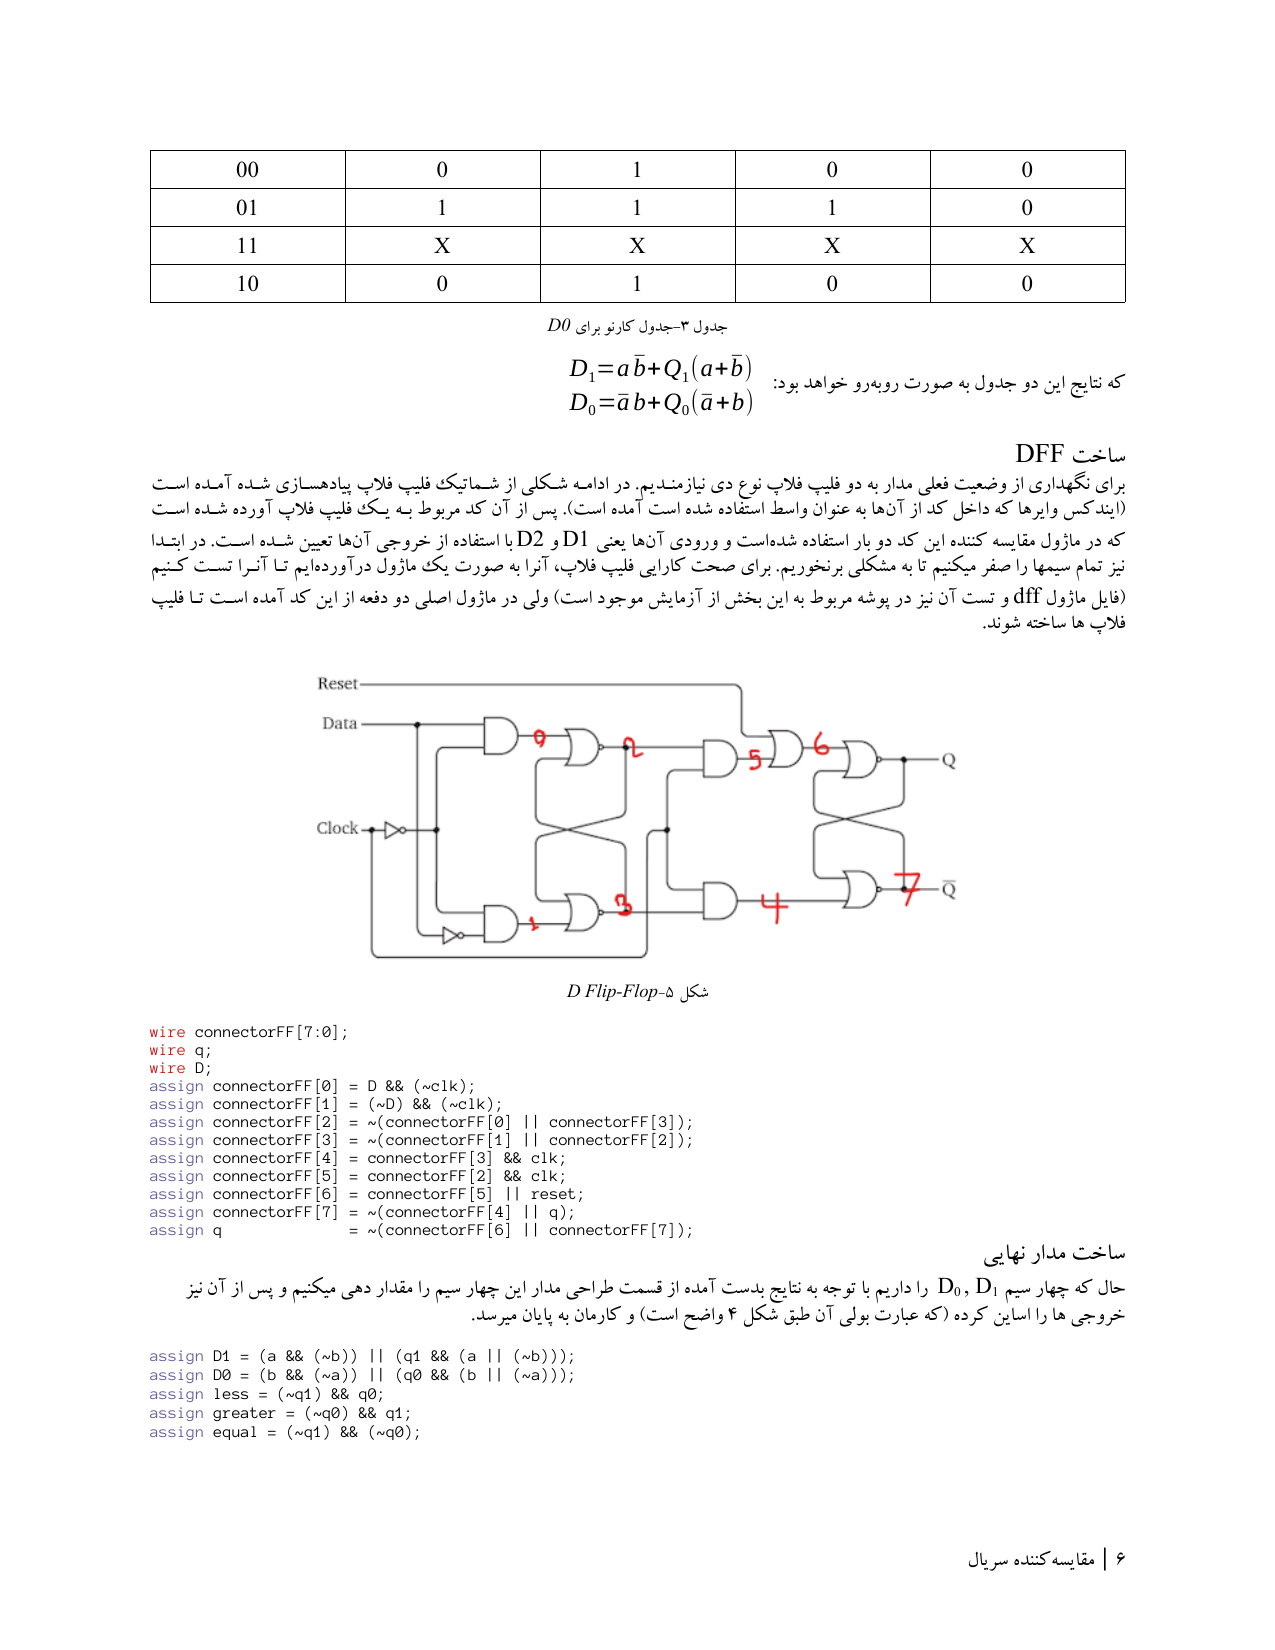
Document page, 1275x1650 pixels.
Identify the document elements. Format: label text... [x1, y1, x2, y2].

table_cell 10 [151, 265, 345, 302]
text assign D0 = (b && (~a)) || (q0 && (b || (~a))); [150, 1367, 1125, 1383]
table_cell X [736, 227, 930, 264]
table_cell X [346, 227, 540, 264]
table_cell X [541, 227, 735, 264]
table_cell 11 [151, 227, 345, 264]
table_cell 00 [151, 151, 345, 188]
text assign connectorFF[7] = ~(connectorFF[4] || q); [150, 1203, 1125, 1220]
table_cell 0 [736, 265, 930, 302]
text جدول ۳-جدول کارنو برای D0 [150, 314, 1125, 339]
text assign connectorFF[0] = D && (~clk); [150, 1078, 1125, 1095]
table_cell 0 [736, 151, 930, 188]
table_cell 0 [931, 189, 1125, 226]
table_cell 1 [541, 151, 735, 188]
text assign connectorFF[1] = (~D) && (~clk); [150, 1096, 1125, 1113]
text assign connectorFF[3] = ~(connectorFF[1] || connectorFF[2]); [150, 1132, 1125, 1148]
text assign greater = (~q0) && q1; [150, 1405, 1125, 1422]
text assign q = ~(connectorFF[6] || connectorFF[7]); [150, 1221, 1125, 1238]
text assign connectorFF[2] = ~(connectorFF[0] || connectorFF[3]); [150, 1114, 1125, 1131]
table_cell 0 [931, 265, 1125, 302]
picture [307, 668, 968, 966]
table_cell 1 [736, 189, 930, 226]
subtitle ساخت مدار نهایی [150, 1243, 1125, 1271]
table_cell 1 [541, 189, 735, 226]
table_cell 0 [931, 151, 1125, 188]
text assign connectorFF[6] = connectorFF[5] || reset; [150, 1186, 1125, 1202]
table_cell 1 [346, 189, 540, 226]
text assign connectorFF[5] = connectorFF[2] && clk; [150, 1168, 1125, 1184]
subtitle ساخت DFF [150, 437, 1125, 473]
text برای نگهداری از وضعیت فعلی مدار به دو فلیپ فلاپ نوع دی نیازمندیم. در ادامه شکلی از شماتیک فلیپ فلاپ پیادهسازی شده آمده است (ایندکس وایرها که داخل کد از آن‌ها به عنوان واسط استفاده شده است آمده است). پس از آن کد مربوط به یک فلیپ فلاپ آورده شده است که در ماژول مقایسه کننده این کد دو بار استفاده شده‌است و ورودی آن‌ها یعنی D1 و D2 با استفاده از خروجی آن‌ها تعیین شده است. در ابتدا نیز تمام سیمها را صفر میکنیم تا به مشکلی برنخوریم. برای صحت کارایی فلیپ فلاپ، آنرا به صورت یک ماژول درآورده‌ایم تا آنرا تست کنیم (فایل ماژول dff و تست آن نیز در پوشه مربوط به این بخش از آزمایش موجود است) ولی در ماژول اصلی دو دفعه از این کد آمده است تا فلیپ فلاپ ها ساخته شوند. [150, 476, 1125, 638]
text assign connectorFF[4] = connectorFF[3] && clk; [150, 1150, 1125, 1166]
table_cell 01 [151, 189, 345, 226]
table_cell X [931, 227, 1125, 264]
text wire D; [150, 1060, 1125, 1077]
text wire connectorFF[7:0]; [150, 656, 1125, 1041]
text assign equal = (~q1) && (~q0); [150, 1424, 1125, 1441]
text assign D1 = (a && (~b)) || (q1 && (a || (~b))); [150, 1348, 1125, 1364]
table_cell 0 [346, 151, 540, 188]
text assign less = (~q1) && q0; [150, 1386, 1125, 1403]
table_cell 1 [541, 265, 735, 302]
text حال که چهار سیم D0 , D1 را داریم با توجه به نتایج بدست آمده از قسمت طراحی مدار این چهار سیم را مقدار دهی میکنیم و پس از آن نیز خروجی ها را اساین کرده (که عبارت بولی آن طبق شکل ۴ واضح است) و کارمان به پایان میرسد. [150, 1273, 1125, 1329]
text که نتایج این دو جدول به صورت روبه‌رو خواهد بود: [150, 354, 1125, 419]
text wire q; [150, 1042, 1125, 1059]
table_cell 0 [346, 265, 540, 302]
text شکل ۵-D Flip-Flop [307, 966, 968, 1004]
